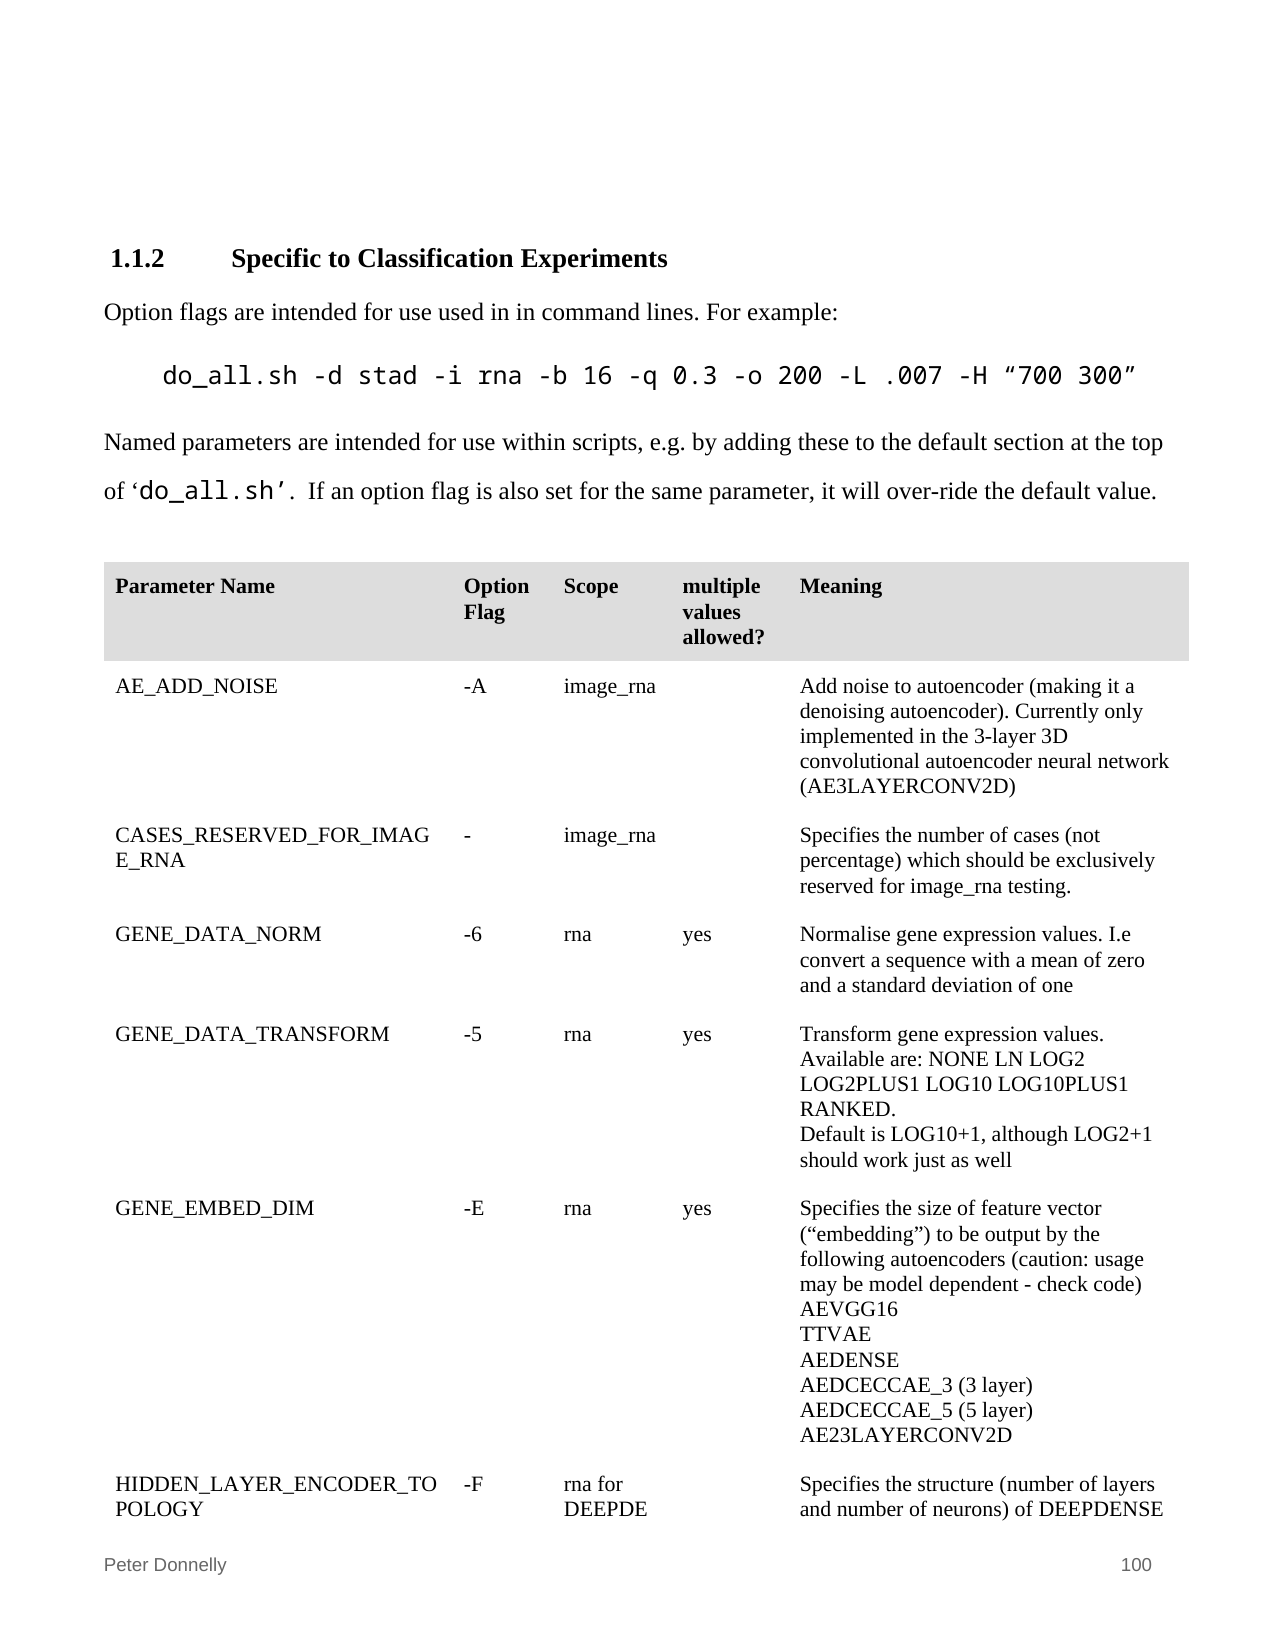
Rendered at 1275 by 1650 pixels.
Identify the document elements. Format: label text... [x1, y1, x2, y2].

table_header Scope [552, 562, 671, 661]
table_header Parameter Name [104, 562, 452, 661]
table_header Meaning [788, 562, 1189, 661]
table_cell CASES_RESERVED_FOR_IMAGE_RNA [104, 811, 452, 910]
table_cell -F [452, 1459, 552, 1533]
table_cell image_rna [552, 661, 671, 811]
table_cell -5 [452, 1009, 552, 1184]
table_cell - [452, 120, 552, 168]
table_cell rna [552, 910, 671, 1009]
table_cell -E [452, 1184, 552, 1459]
table_cell [783, 120, 1189, 168]
table_header multiple values allowed? [671, 562, 788, 661]
text do_all.sh -d stad -i rna -b 16 -q 0.3 -o 200 -L .007 -H “700 300” [162, 358, 1181, 392]
table_cell Specifies the number of cases (not percentage) which should be exclusively reserved for image_rna testing. [788, 811, 1189, 910]
table_cell rna [552, 1184, 671, 1459]
table_cell GENE_DATA_NORM [104, 910, 452, 1009]
table_cell rna for DEEPDE [552, 1459, 671, 1533]
text Named parameters are intended for use within scripts, e.g. by adding these to the default section at the top of ‘do_all.sh’. If an option flag is also set for the same parameter, it will over-ride the default value. [103, 427, 1181, 506]
table_cell image_rna [552, 811, 671, 910]
table_cell rna [552, 1009, 671, 1184]
table_cell - [452, 811, 552, 910]
table_cell [671, 120, 783, 168]
table_cell yes [671, 1184, 788, 1459]
table_cell Transform gene expression values. Available are: NONE LN LOG2 LOG2PLUS1 LOG10 LOG10PLUS1 RANKED. Default is LOG10+1, although LOG2+1 should work just as well [788, 1009, 1189, 1184]
table_cell GENE_DATA_TRANSFORM [104, 1009, 452, 1184]
table_cell yes [671, 1009, 788, 1184]
text Option flags are intended for use used in in command lines. For example: [103, 297, 1181, 326]
table_cell Add noise to autoencoder (making it a denoising autoencoder). Currently only implemented in the 3-layer 3D convolutional autoencoder neural network (AE3LAYERCONV2D) [788, 661, 1189, 811]
table_header Option Flag [452, 562, 552, 661]
table_cell AE_ADD_NOISE [104, 661, 452, 811]
table_cell Specifies the structure (number of layers and number of neurons) of DEEPDENSE [788, 1459, 1189, 1533]
table_cell [552, 120, 671, 168]
table_cell [671, 811, 788, 910]
table_cell -6 [452, 910, 552, 1009]
table_cell [104, 120, 452, 168]
table_cell Specifies the size of feature vector (“embedding”) to be output by the following autoencoders (caution: usage may be model dependent - check code) AEVGG16 TTVAE AEDENSE AEDCECCAE_3 (3 layer) AEDCECCAE_5 (5 layer) AE23LAYERCONV2D [788, 1184, 1189, 1459]
table_cell GENE_EMBED_DIM [104, 1184, 452, 1459]
table_cell [671, 1459, 788, 1533]
subtitle Specific to Classification Experiments [103, 242, 1181, 273]
table_cell Normalise gene expression values. I.e convert a sequence with a mean of zero and a standard deviation of one [788, 910, 1189, 1009]
table_cell [671, 661, 788, 811]
table_cell yes [671, 910, 788, 1009]
table_cell -A [452, 661, 552, 811]
table_cell HIDDEN_LAYER_ENCODER_TOPOLOGY [104, 1459, 452, 1533]
